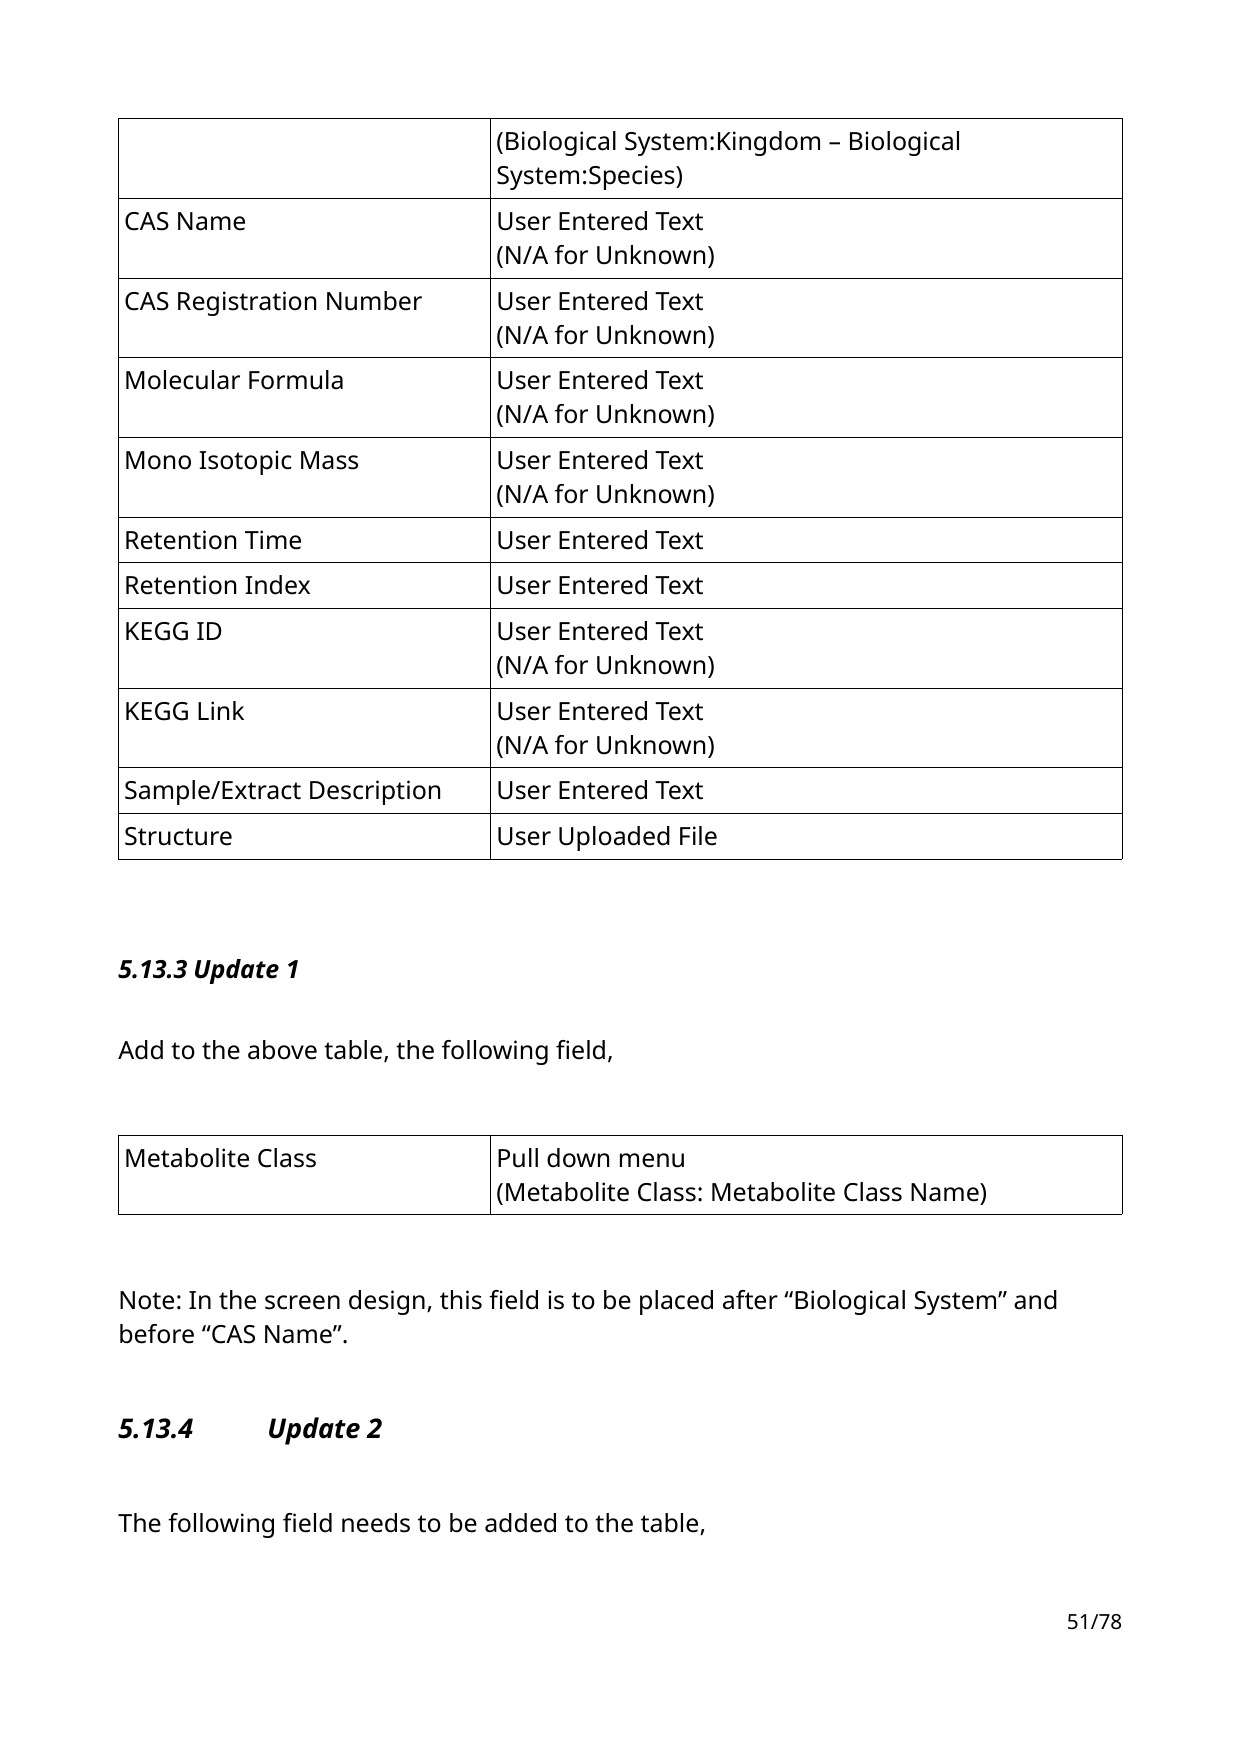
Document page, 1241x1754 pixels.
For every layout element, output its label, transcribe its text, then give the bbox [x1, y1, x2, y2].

table_cell Retention Index [119, 563, 490, 608]
table_cell User Entered Text [491, 768, 1122, 813]
text The following field needs to be added to the table, [118, 1506, 1122, 1539]
table_cell Sample/Extract Description [119, 768, 490, 813]
table_cell Structure [119, 814, 490, 858]
subtitle Update 1 [118, 952, 1122, 986]
table_cell User Entered Text (N/A for Unknown) [491, 199, 1122, 277]
table_cell User Entered Text (N/A for Unknown) [491, 279, 1122, 357]
table_cell Molecular Formula [119, 358, 490, 437]
table_cell User Entered Text [491, 518, 1122, 562]
table_header Pull down menu (Metabolite Class: Metabolite Class Name) [491, 1136, 1122, 1214]
table_cell User Entered Text (N/A for Unknown) [491, 358, 1122, 437]
table_cell KEGG ID [119, 609, 490, 687]
table_cell CAS Registration Number [119, 279, 490, 357]
table_cell User Entered Text (N/A for Unknown) [491, 438, 1122, 517]
table_cell User Entered Text (N/A for Unknown) [491, 609, 1122, 687]
table_cell CAS Name [119, 199, 490, 277]
table_cell (Biological System:Kingdom – Biological System:Species) [491, 119, 1122, 198]
table_cell Retention Time [119, 518, 490, 562]
text Note: In the screen design, this field is to be placed after “Biological System” and before “CAS Name”. [118, 1282, 1122, 1351]
table_cell Mono Isotopic Mass [119, 438, 490, 517]
text Add to the above table, the following field, [118, 1032, 1122, 1066]
table_cell User Entered Text (N/A for Unknown) [491, 689, 1122, 767]
table_cell [119, 119, 490, 198]
table_header Metabolite Class [119, 1136, 490, 1214]
table_cell KEGG Link [119, 689, 490, 767]
subtitle Update 2 [118, 1409, 1122, 1446]
table_cell User Entered Text [491, 563, 1122, 608]
table_cell User Uploaded File [491, 814, 1122, 858]
